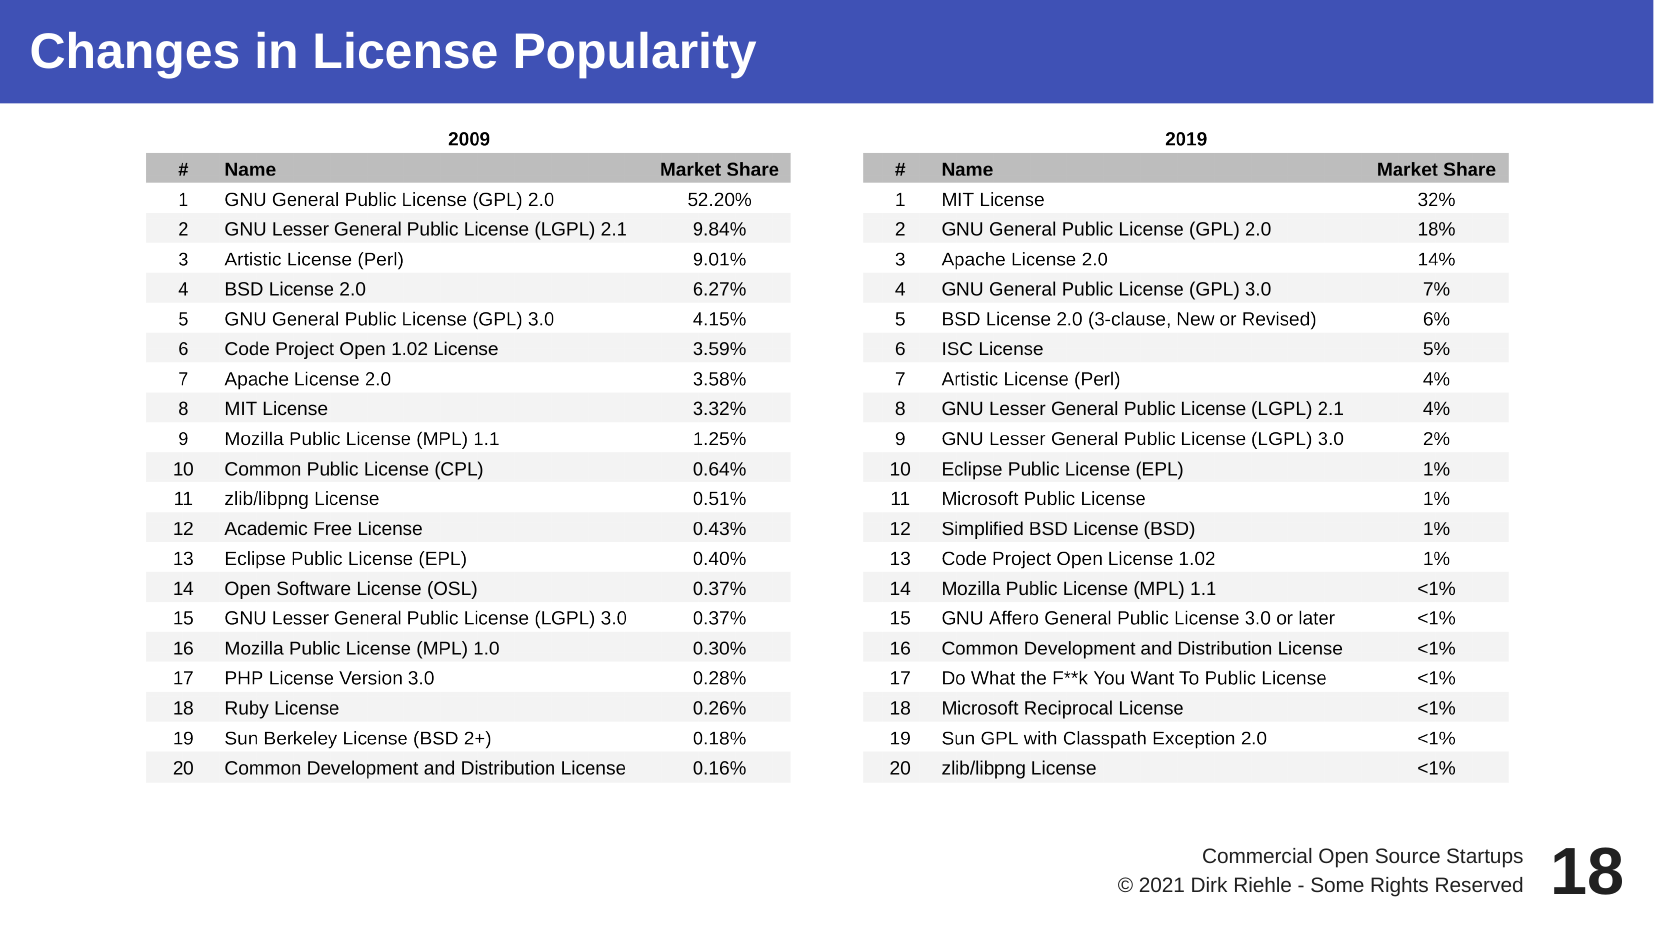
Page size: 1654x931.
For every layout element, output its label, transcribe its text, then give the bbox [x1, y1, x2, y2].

title Changes in License Popularity [0, 0, 1654, 104]
picture [146, 132, 1509, 783]
